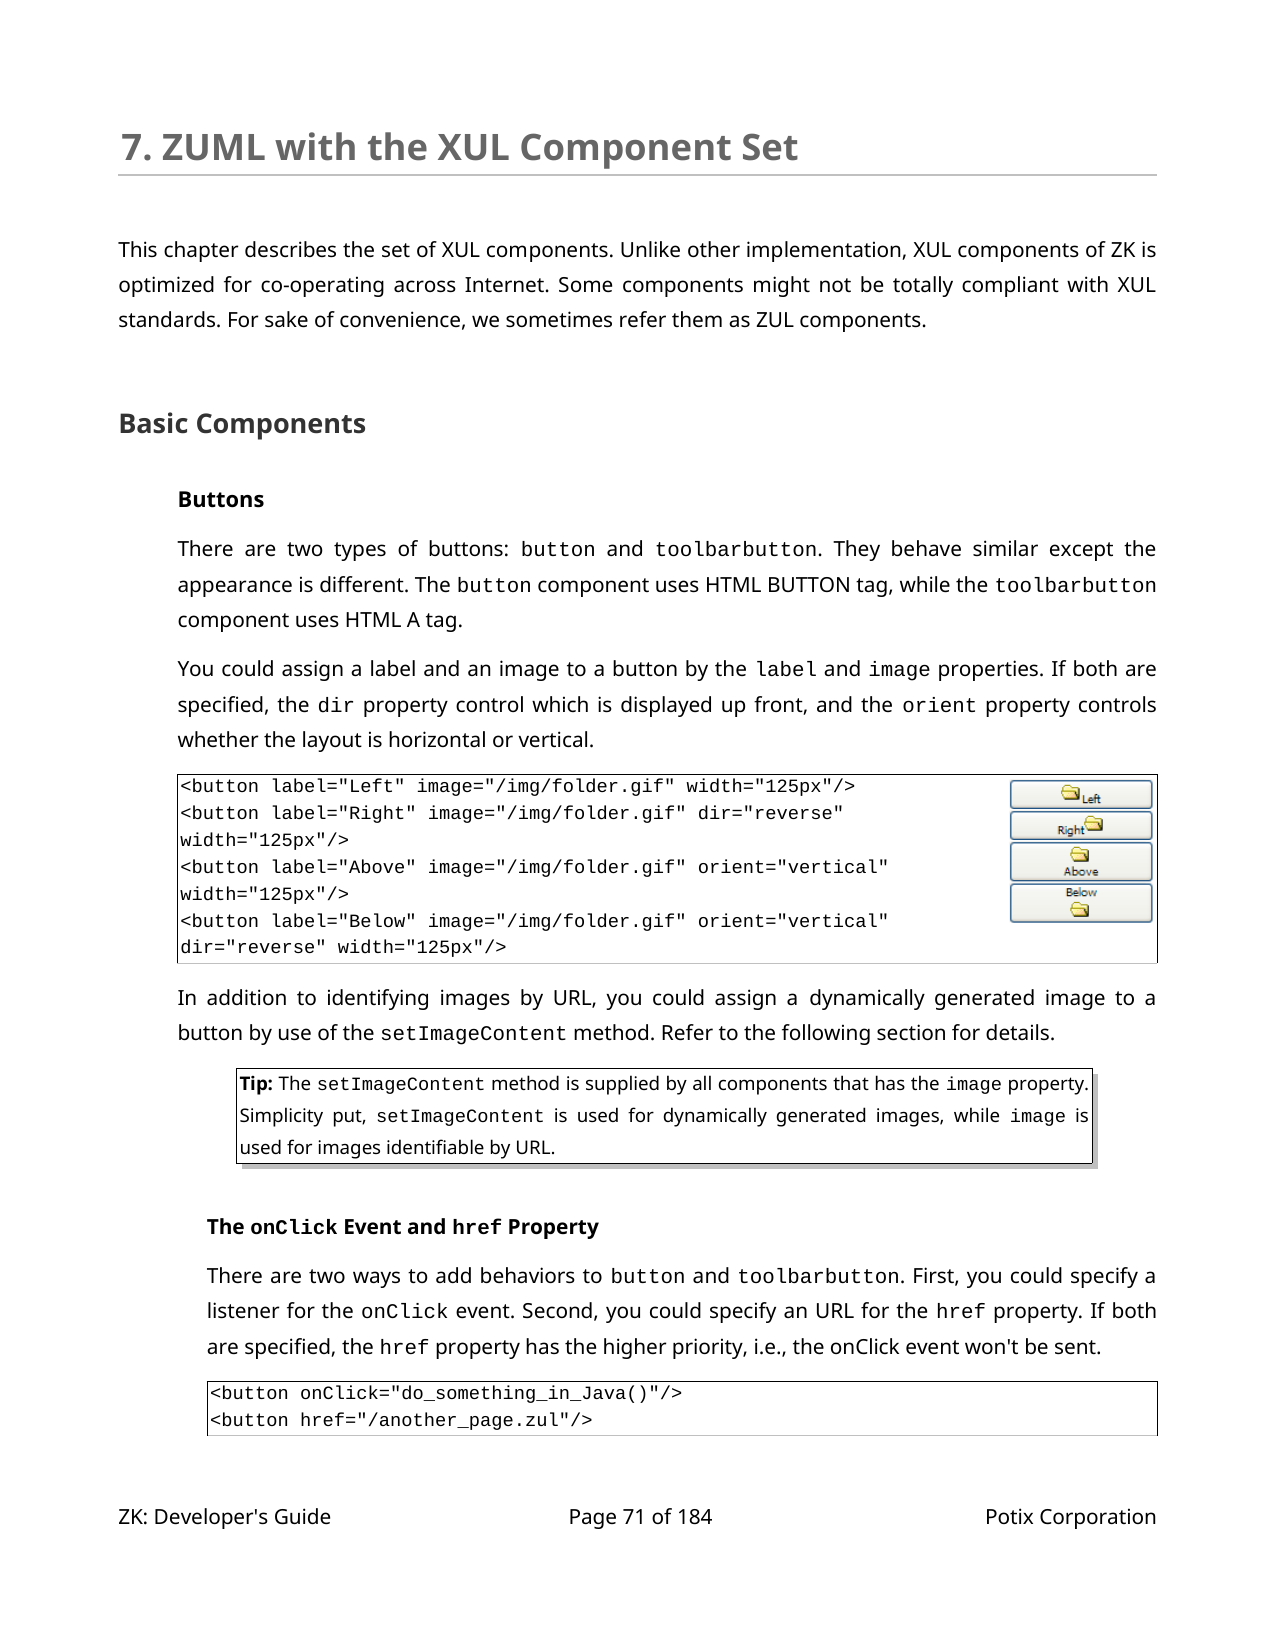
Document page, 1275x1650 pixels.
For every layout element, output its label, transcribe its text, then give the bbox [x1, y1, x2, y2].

text <button label="Left" image="/img/folder.gif" width="125px"/> [178, 775, 1157, 798]
text <button label="Right" image="/img/folder.gif" dir="reverse" width="125px"/> [178, 801, 1008, 852]
text <button href="/another_page.zul"/> [208, 1408, 1157, 1435]
text <button label="Below" image="/img/folder.gif" orient="vertical" dir="reverse" width="125px"/> [178, 909, 1157, 963]
text You could assign a label and an image to a button by the label and image properties. If both are specified, the dir property control which is displayed up front, and the orient property controls whether the layout is horizontal or vertical. [177, 654, 1157, 753]
picture [1008, 778, 1156, 925]
subtitle 7. ZUML with the XUL Component Set [118, 118, 1157, 174]
text In addition to identifying images by URL, you could assign a dynamically generated image to a button by use of the setImageContent method. Refer to the following section for details. [177, 983, 1157, 1047]
subtitle The onClick Event and href Property [207, 1212, 1157, 1240]
subtitle Basic Components [118, 404, 1157, 441]
text <button label="Above" image="/img/folder.gif" orient="vertical" width="125px"/> [178, 855, 1008, 906]
subtitle Buttons [177, 484, 1157, 514]
text This chapter describes the set of XUL components. Unlike other implementation, XUL components of ZK is optimized for co-operating across Internet. Some components might not be totally compliant with XUL standards. For sake of convenience, we sometimes refer them as ZUL components. [118, 235, 1157, 333]
text Tip: The setImageContent method is supplied by all components that has the image property. Simplicity put, setImageContent is used for dynamically generated images, while image is used for images identifiable by URL. [237, 1069, 1092, 1163]
text There are two types of buttons: button and toolbarbutton. They behave similar except the appearance is different. The button component uses HTML BUTTON tag, while the toolbarbutton component uses HTML A tag. [177, 534, 1157, 633]
text There are two ways to add behaviors to button and toolbarbutton. First, you could specify a listener for the onClick event. Second, you could specify an URL for the href property. If both are specified, the href property has the higher priority, i.e., the onClick event won't be sent. [207, 1261, 1157, 1361]
text <button onClick="do_something_in_Java()"/> [208, 1382, 1157, 1405]
